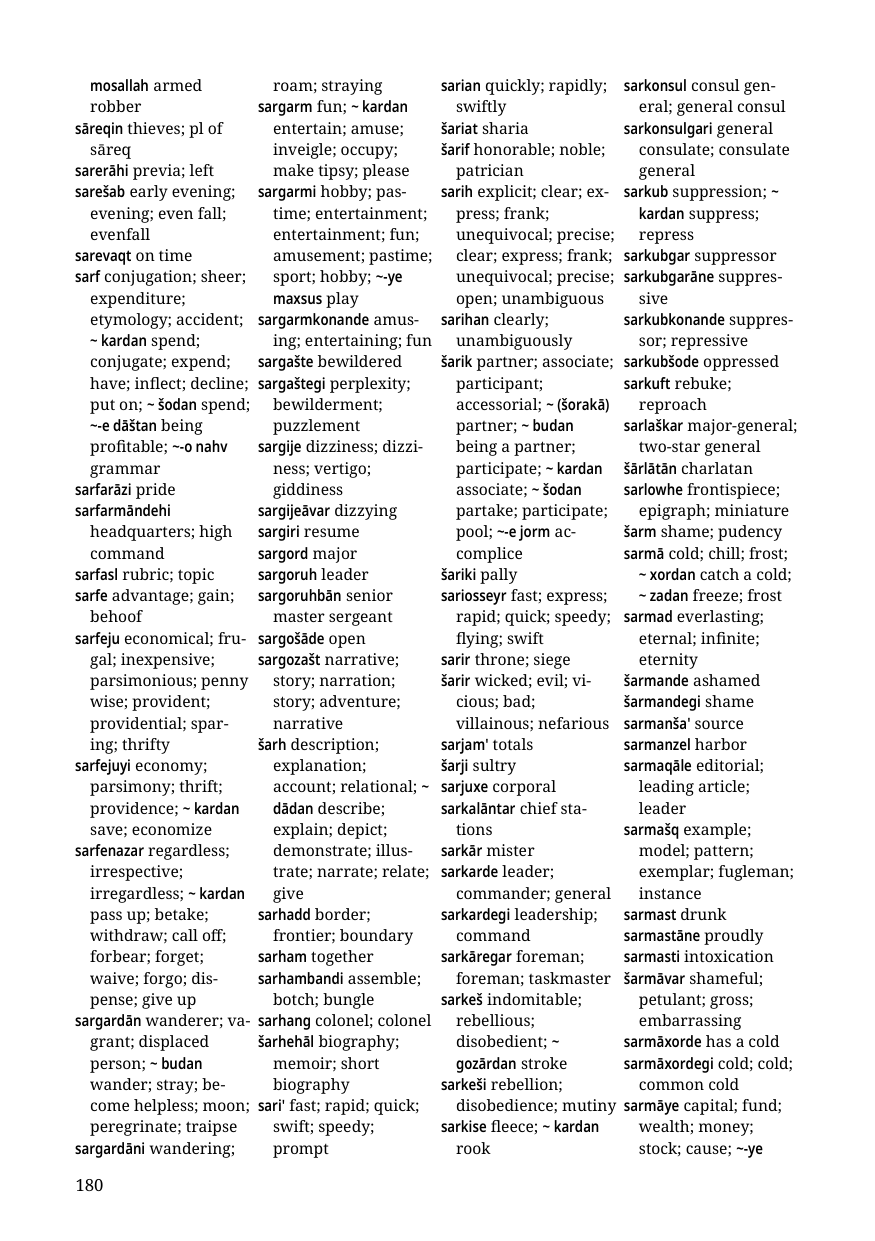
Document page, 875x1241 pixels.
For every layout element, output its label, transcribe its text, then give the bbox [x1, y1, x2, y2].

text sargord major [258, 542, 433, 564]
text šarir wicked; evil; vi­cious; bad; villainous; nefarious [441, 670, 616, 734]
text sarkeš indomitable; rebell­ious; disobedient; ~ gozārdan stroke [441, 989, 616, 1074]
text sarjam' totals [441, 734, 616, 755]
text sarlowhe frontispiece; epi­graph; miniature [624, 479, 799, 521]
text sarfeju economical; fru­gal; in­expensive; parsimon­ious; penny wise; provi­dent; provi­dential; spar­ing; thrifty [75, 627, 250, 755]
text sargaštegi perplexity; be­wilderment; puzzle­ment [258, 372, 433, 436]
text sarir throne; siege [441, 649, 616, 670]
text sarian quickly; rapidly; swiftly [441, 75, 616, 117]
text sāreqin thieves; pl of sāreq [75, 117, 250, 160]
text sarkubkonande suppres­sor; re­pressive [624, 309, 799, 351]
text šarik partner; associate; par­ticipant; accessorial; ~ (šorakā) partner; ~ budan being a partner; partici­pate; ~ kardan as­sociate; ~ šodan partake; partici­pate; pool; ~-e jorm ac­complice [441, 351, 616, 564]
text šariki pally [441, 564, 616, 585]
text mosallah armed robber [75, 75, 250, 117]
text sarkonsul consul gen­eral; gen­eral consul [624, 75, 799, 117]
text sarmanša' source [624, 712, 799, 734]
text šarmandegi shame [624, 691, 799, 712]
text sargarmkonande amus­ing; en­tertaining; fun [258, 309, 433, 351]
text sarkubgarāne suppres­sive [624, 266, 799, 309]
text šarh description; explanat­ion; account; rela­tional; ~ dādan describe; explain; depict; demon­strate; illus­trate; nar­rate; relate; give [258, 734, 433, 904]
text sargarm fun; ~ kardan en­tertain; amuse; invei­gle; oc­cupy; make tipsy; please [258, 96, 433, 181]
text sarmaqāle editorial; leading article; leader [624, 755, 799, 819]
text sargozašt narrative; story; nar­ration; story; adven­ture; nar­rative [258, 649, 433, 734]
text sarmasti intoxication [624, 946, 799, 967]
text sarfe advantage; gain; be­hoof [75, 585, 250, 627]
text šārlātān charlatan [624, 457, 799, 479]
text sariosseyr fast; express; rapid; quick; speedy; fly­ing; swift [441, 585, 616, 649]
text sarmad everlasting; eter­nal; in­finite; eternity [624, 606, 799, 670]
text sarkeši rebellion; disobedi­ence; mutiny [441, 1074, 616, 1116]
text sarf conjugation; sheer; ex­penditure; etymology; ac­cident; ~ kardan spend; conjugate; ex­pend; have; inflect; de­cline; put on; ~ šodan spend; ~-e dāštan being profitable; ~-o nahv grammar [75, 266, 250, 479]
text šarji sultry [441, 755, 616, 776]
text sargijeāvar dizzying [258, 500, 433, 521]
text šarmande ashamed [624, 670, 799, 691]
text sarhang colonel; colonel [258, 1010, 433, 1031]
text sarmā cold; chill; frost; ~ xordan catch a cold; ~ zadan freeze; frost [624, 542, 799, 606]
text sari' fast; rapid; quick; swift; speedy; prompt [258, 1095, 433, 1159]
text sarmanzel harbor [624, 734, 799, 755]
text sarkub suppression; ~ kardan suppress; repress [624, 181, 799, 245]
text sargarmi hobby; pas­time; en­tertainment; entertainm­ent; fun; amusement; pastime; sport; hobby; ~-ye maxsus play [258, 181, 433, 309]
text sarmastāne proudly [624, 925, 799, 946]
text sarham together [258, 946, 433, 967]
text sargoruhbān senior master sergeant [258, 585, 433, 627]
text sargašte bewildered [258, 351, 433, 372]
text roam; straying [258, 75, 433, 96]
text sarkubgar suppressor [624, 245, 799, 266]
text sargošāde open [258, 627, 433, 649]
text sarhambandi assemble; botch; bungle [258, 967, 433, 1010]
text sarih explicit; clear; ex­press; frank; unequivo­cal; pre­cise; clear; ex­press; frank; un­equivocal; precise; open; un­ambiguous [441, 181, 616, 309]
text sarfenazar regardless; irre­spective; irregardless; ~ kardan pass up; betake; withdraw; call off; for­bear; forget; waive; forgo; dis­pense; give up [75, 840, 250, 1010]
text sargiri resume [258, 521, 433, 542]
text sarkubšode oppressed [624, 351, 799, 372]
text sarkāregar foreman; fore­man; taskmaster [441, 946, 616, 989]
text šarm shame; pudency [624, 521, 799, 542]
text sarihan clearly; unambiguo­usly [441, 309, 616, 351]
text sarmāxorde has a cold [624, 1031, 799, 1052]
text sarevaqt on time [75, 245, 250, 266]
text sargardān wanderer; va­grant; displaced person; ~ budan wander; stray; be­come help­less; moon; peregrinate; traipse [75, 1010, 250, 1137]
text sarkonsulgari general con­sulate; consulate gen­eral [624, 117, 799, 181]
text šarhehāl biography; mem­oir; short biography [258, 1031, 433, 1095]
text sarmast drunk [624, 904, 799, 925]
text sarfejuyi economy; parsim­ony; thrift; provi­dence; ~ kardan save; economize [75, 755, 250, 840]
text sarkār mister [441, 840, 616, 861]
text sargardāni wandering; [75, 1137, 250, 1159]
text sarkuft rebuke; reproach [624, 372, 799, 415]
text šariat sharia [441, 117, 616, 139]
text sarjuxe corporal [441, 776, 616, 797]
text sarmāxordegi cold; cold; com­mon cold [624, 1052, 799, 1095]
text sarlaškar major-general; two-star general [624, 415, 799, 457]
text sarkardegi leadership; com­mand [441, 904, 616, 946]
text sarešab early evening; evening; even fall; even­fall [75, 181, 250, 245]
text sarkise fleece; ~ kardan rook [441, 1116, 616, 1159]
text šarmāvar shameful; petu­lant; gross; embar­rassing [624, 967, 799, 1031]
text sarfasl rubric; topic [75, 564, 250, 585]
text sarkarde leader; command­er; general [441, 861, 616, 904]
text sarmāye capital; fund; wealth; money; stock; cause; ~-ye [624, 1095, 799, 1159]
text sargoruh leader [258, 564, 433, 585]
text sarhadd border; frontier; boundary [258, 904, 433, 946]
text sargije dizziness; dizzi­ness; vertigo; giddiness [258, 436, 433, 500]
text sarkalāntar chief sta­tions [441, 797, 616, 840]
text sarfarmāndehi headquart­ers; high command [75, 500, 250, 564]
text sarerāhi previa; left [75, 160, 250, 181]
text sarmašq example; model; pat­tern; exemplar; fugle­man; in­stance [624, 819, 799, 904]
text šarif honorable; noble; pa­trician [441, 139, 616, 181]
text sarfarāzi pride [75, 479, 250, 500]
